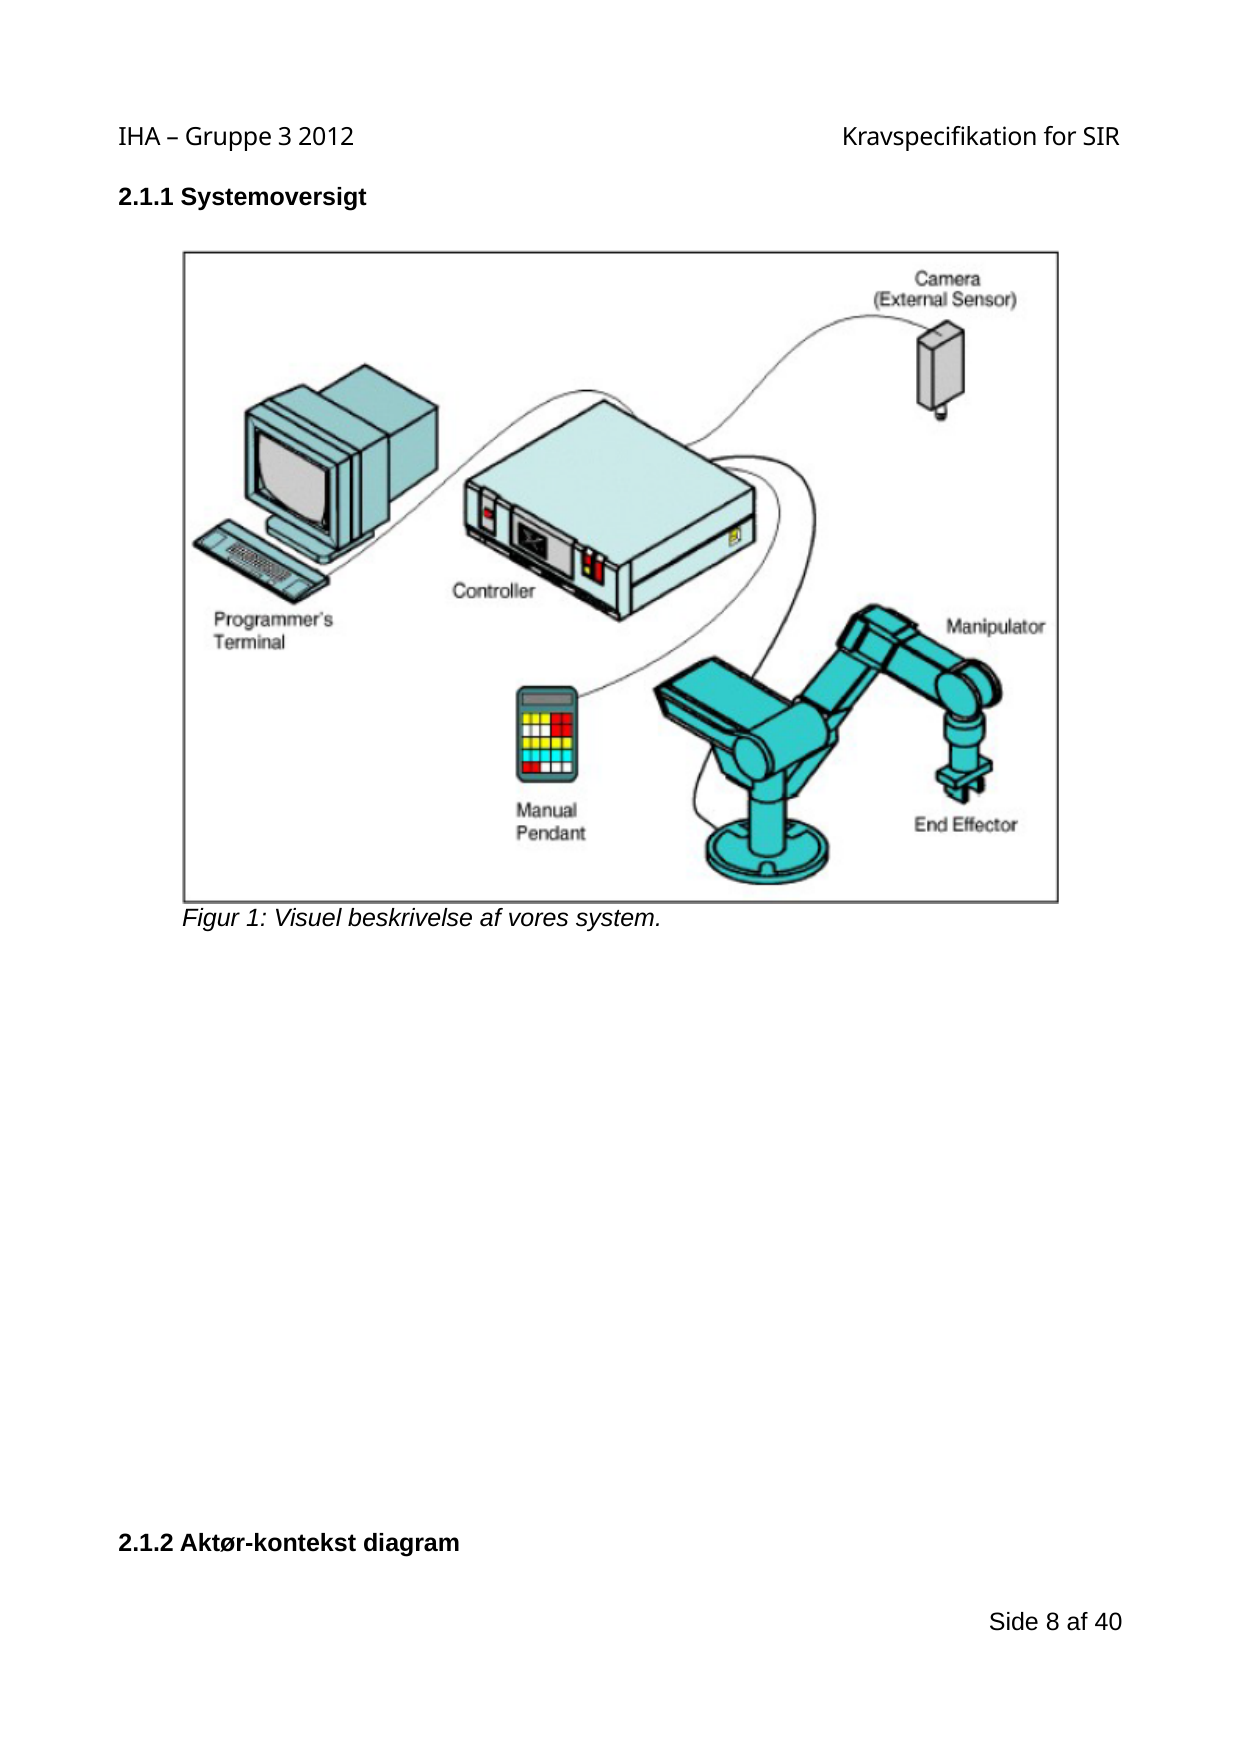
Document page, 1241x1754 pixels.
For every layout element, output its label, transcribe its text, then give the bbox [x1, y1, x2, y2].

text Figur 1: Visuel beskrivelse af vores system. [182, 904, 1058, 932]
subtitle 2.1.2 Aktør-kontekst diagram [118, 1527, 1122, 1556]
picture [182, 250, 1059, 904]
subtitle 2.1.1 Systemoversigt [118, 182, 1122, 210]
